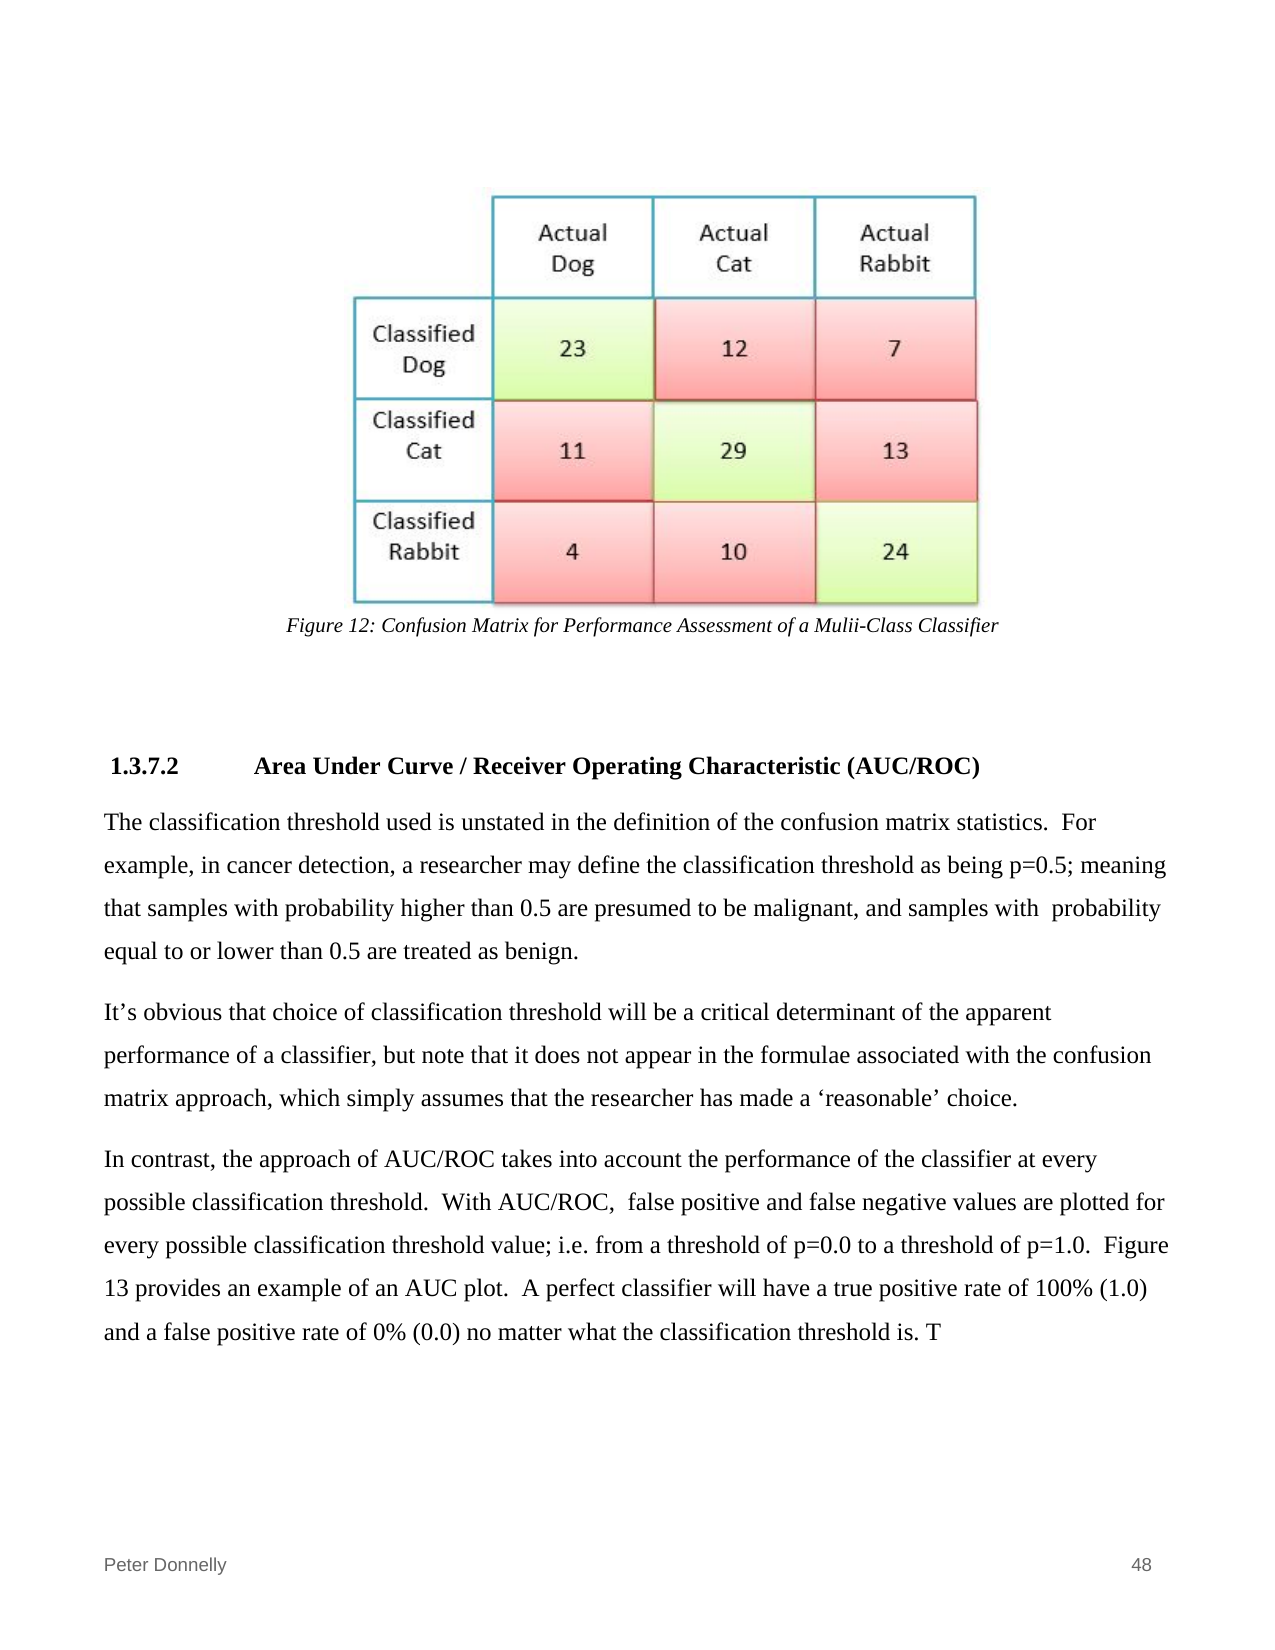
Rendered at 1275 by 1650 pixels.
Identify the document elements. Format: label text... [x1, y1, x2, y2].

text The classification threshold used is unstated in the definition of the confusion matrix statistics. For example, in cancer detection, a researcher may define the classification threshold as being p=0.5; meaning that samples with probability higher than 0.5 are presumed to be malignant, and samples with probability equal to or lower than 0.5 are treated as benign. [103, 807, 1181, 965]
text In contrast, the approach of AUC/ROC takes into account the performance of the classifier at every possible classification threshold. With AUC/ROC, false positive and false negative values are plotted for every possible classification threshold value; i.e. from a threshold of p=0.0 to a threshold of p=1.0. Figure 13 provides an example of an AUC plot. A perfect classifier will have a true positive rate of 100% (1.0) and a false positive rate of 0% (0.0) no matter what the classification threshold is. T [103, 1144, 1181, 1345]
text It’s obvious that choice of classification threshold will be a critical determinant of the apparent performance of a classifier, but note that it does not appear in the formulae associated with the confusion matrix approach, which simply assumes that the researcher has made a ‘reasonable’ choice. [103, 997, 1181, 1112]
text Figure 12: Confusion Matrix for Performance Assessment of a Mulii-Class Classifier [286, 200, 1049, 637]
subtitle Area Under Curve / Receiver Operating Characteristic (AUC/ROC) [103, 751, 1181, 780]
picture [344, 187, 991, 614]
